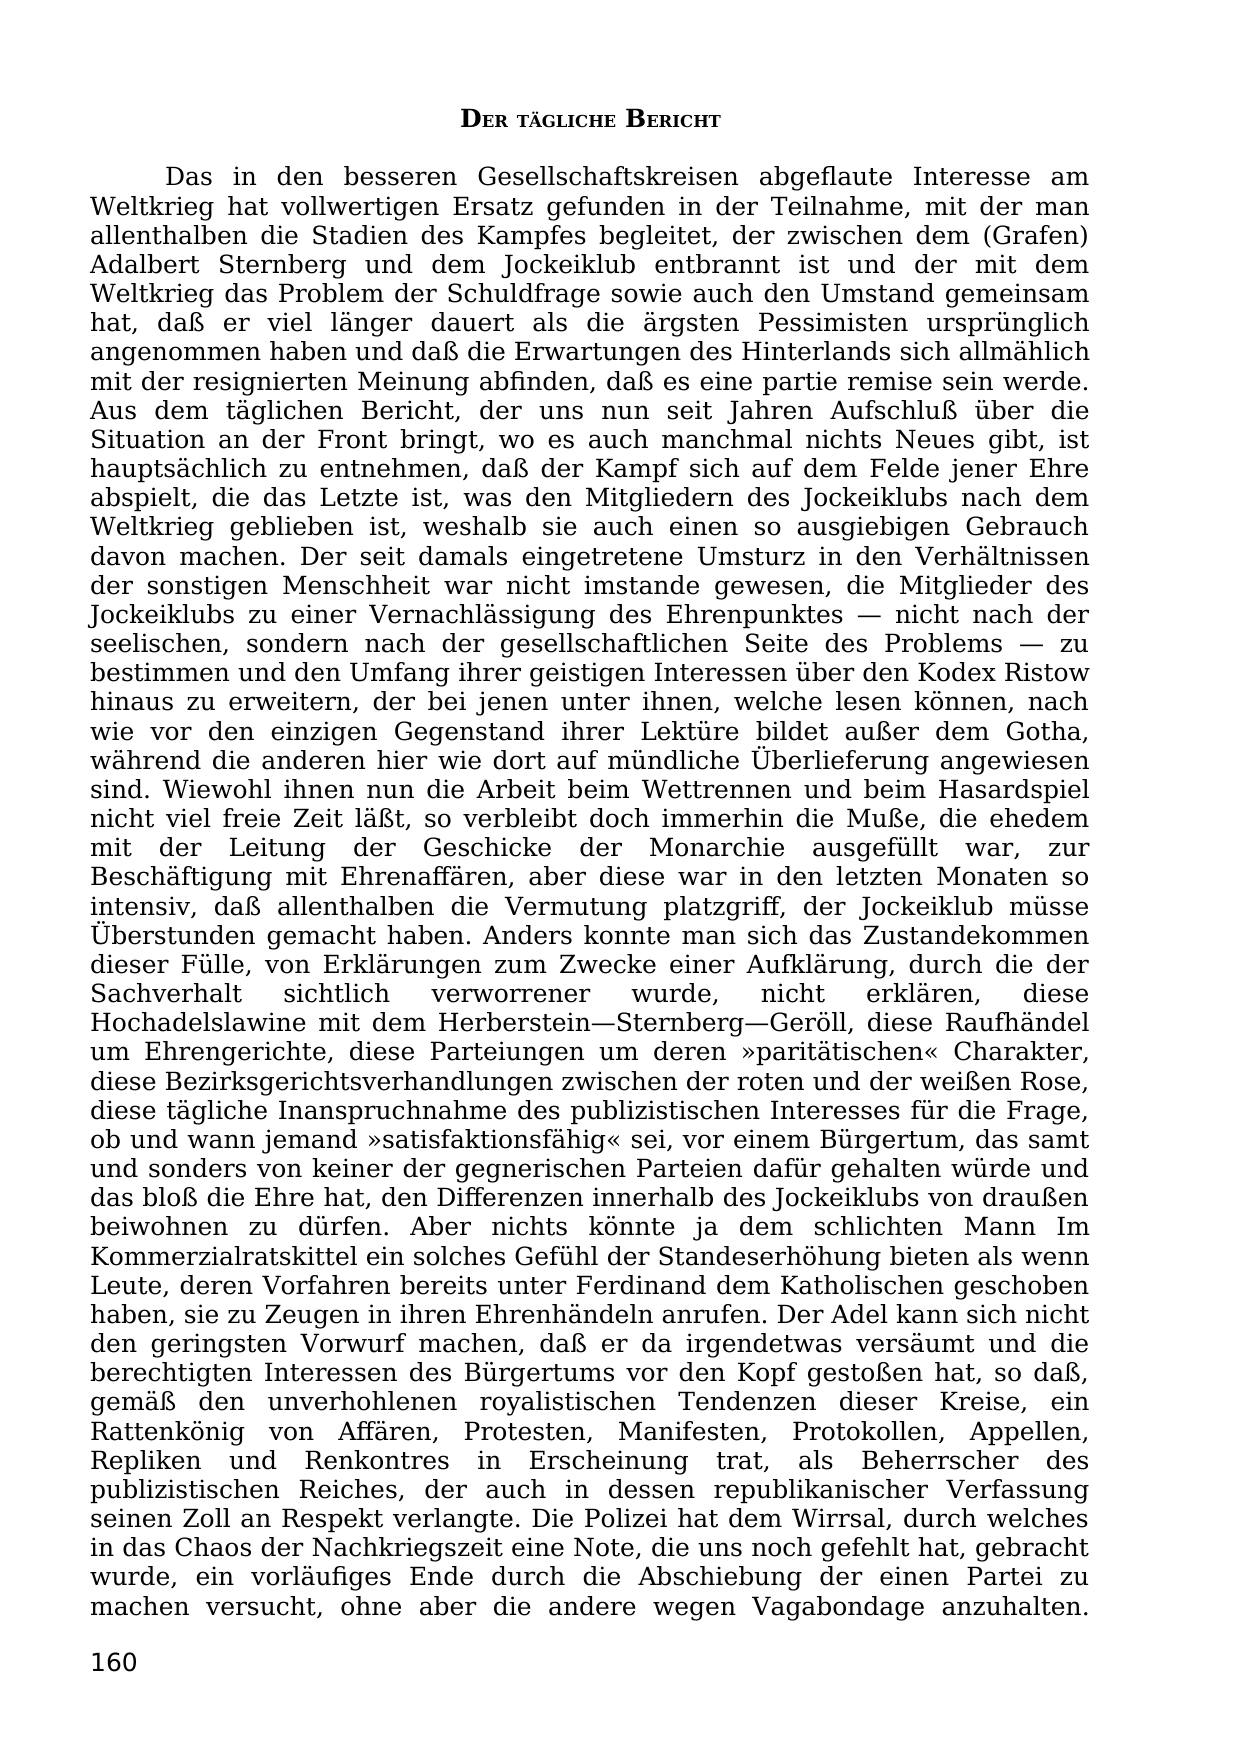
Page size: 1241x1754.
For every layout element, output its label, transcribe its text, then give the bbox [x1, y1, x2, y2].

text Der tägliche Bericht [90, 75, 1091, 133]
text Das in den besseren Gesellschaftskreisen abgeflaute Interesse am Weltkrieg hat vollwertigen Ersatz gefunden in der Teilnahme, mit der man allenthalben die Stadien des Kampfes begleitet, der zwischen dem (Grafen) Adalbert Sternberg und dem Jockeiklub entbrannt ist und der mit dem Weltkrieg das Problem der Schuldfrage sowie auch den Umstand gemeinsam hat, daß er viel länger dauert als die ärgsten Pessimisten ursprünglich angenommen haben und daß die Erwartungen des Hinterlands sich allmählich mit der resignierten Meinung abfinden, daß es eine partie remise sein werde. Aus dem täglichen Bericht, der uns nun seit Jahren Aufschluß über die Situation an der Front bringt, wo es auch manchmal nichts Neues gibt, ist hauptsächlich zu entnehmen, daß der Kampf sich auf dem Felde jener Ehre abspielt, die das Letzte ist, was den Mitgliedern des Jockeiklubs nach dem Weltkrieg geblieben ist, weshalb sie auch einen so ausgiebigen Gebrauch davon machen. Der seit damals eingetretene Umsturz in den Verhältnissen der sonstigen Menschheit war nicht imstande gewesen, die Mitglieder des Jockeiklubs zu einer Vernachlässigung des Ehrenpunktes — nicht nach der seelischen, sondern nach der gesellschaftlichen Seite des Problems — zu bestimmen und den Umfang ihrer geistigen Interessen über den Kodex Ristow hinaus zu erweitern, der bei jenen unter ihnen, welche lesen können, nach wie vor den einzigen Gegenstand ihrer Lektüre bildet außer dem Gotha, während die anderen hier wie dort auf mündliche Überlieferung angewiesen sind. Wiewohl ihnen nun die Arbeit beim Wettrennen und beim Hasardspiel nicht viel freie Zeit läßt, so verbleibt doch immerhin die Muße, die ehedem mit der Leitung der Geschicke der Monarchie ausgefüllt war, zur Beschäftigung mit Ehrenaffären, aber diese war in den letzten Monaten so intensiv, daß allenthalben die Vermutung platzgriff, der Jockeiklub müsse Überstunden gemacht haben. Anders konnte man sich das Zustandekommen dieser Fülle, von Erklärungen zum Zwecke einer Aufklärung, durch die der Sachverhalt sichtlich verworrener wurde, nicht erklären, diese Hochadelslawine mit dem Herberstein—Sternberg—Geröll, diese Raufhändel um Ehrengerichte, diese Parteiungen um deren »paritätischen« Charakter, diese Bezirksgerichtsverhandlungen zwischen der roten und der weißen Rose, diese tägliche Inanspruchnahme des publizistischen Interesses für die Frage, ob und wann jemand »satisfaktionsfähig« sei, vor einem Bürgertum, das samt und sonders von keiner der gegnerischen Parteien dafür gehalten würde und das bloß die Ehre hat, den Differenzen innerhalb des Jockeiklubs von draußen beiwohnen zu dürfen. Aber nichts könnte ja dem schlichten Mann Im Kommerzialratskittel ein solches Gefühl der Standeserhöhung bieten als wenn Leute, deren Vorfahren bereits unter Ferdinand dem Katholischen geschoben haben, sie zu Zeugen in ihren Ehrenhändeln anrufen. Der Adel kann sich nicht den geringsten Vorwurf machen, daß er da irgendetwas versäumt und die berechtigten Interessen des Bürgertums vor den Kopf gestoßen hat, so daß, gemäß den unverhohlenen royalistischen Tendenzen dieser Kreise, ein Rattenkönig von Affären, Protesten, Manifesten, Protokollen, Appellen, Repliken und Renkontres in Erscheinung trat, als Beherrscher des publizistischen Reiches, der auch in dessen republikanischer Verfassung seinen Zoll an Respekt verlangte. Die Polizei hat dem Wirrsal, durch welches in das Chaos der Nachkriegszeit eine Note, die uns noch gefehlt hat, gebracht wurde, ein vorläufiges Ende durch die Abschiebung der einen Partei zu machen versucht, ohne aber die andere wegen Vagabondage anzuhalten. [90, 162, 1091, 1621]
